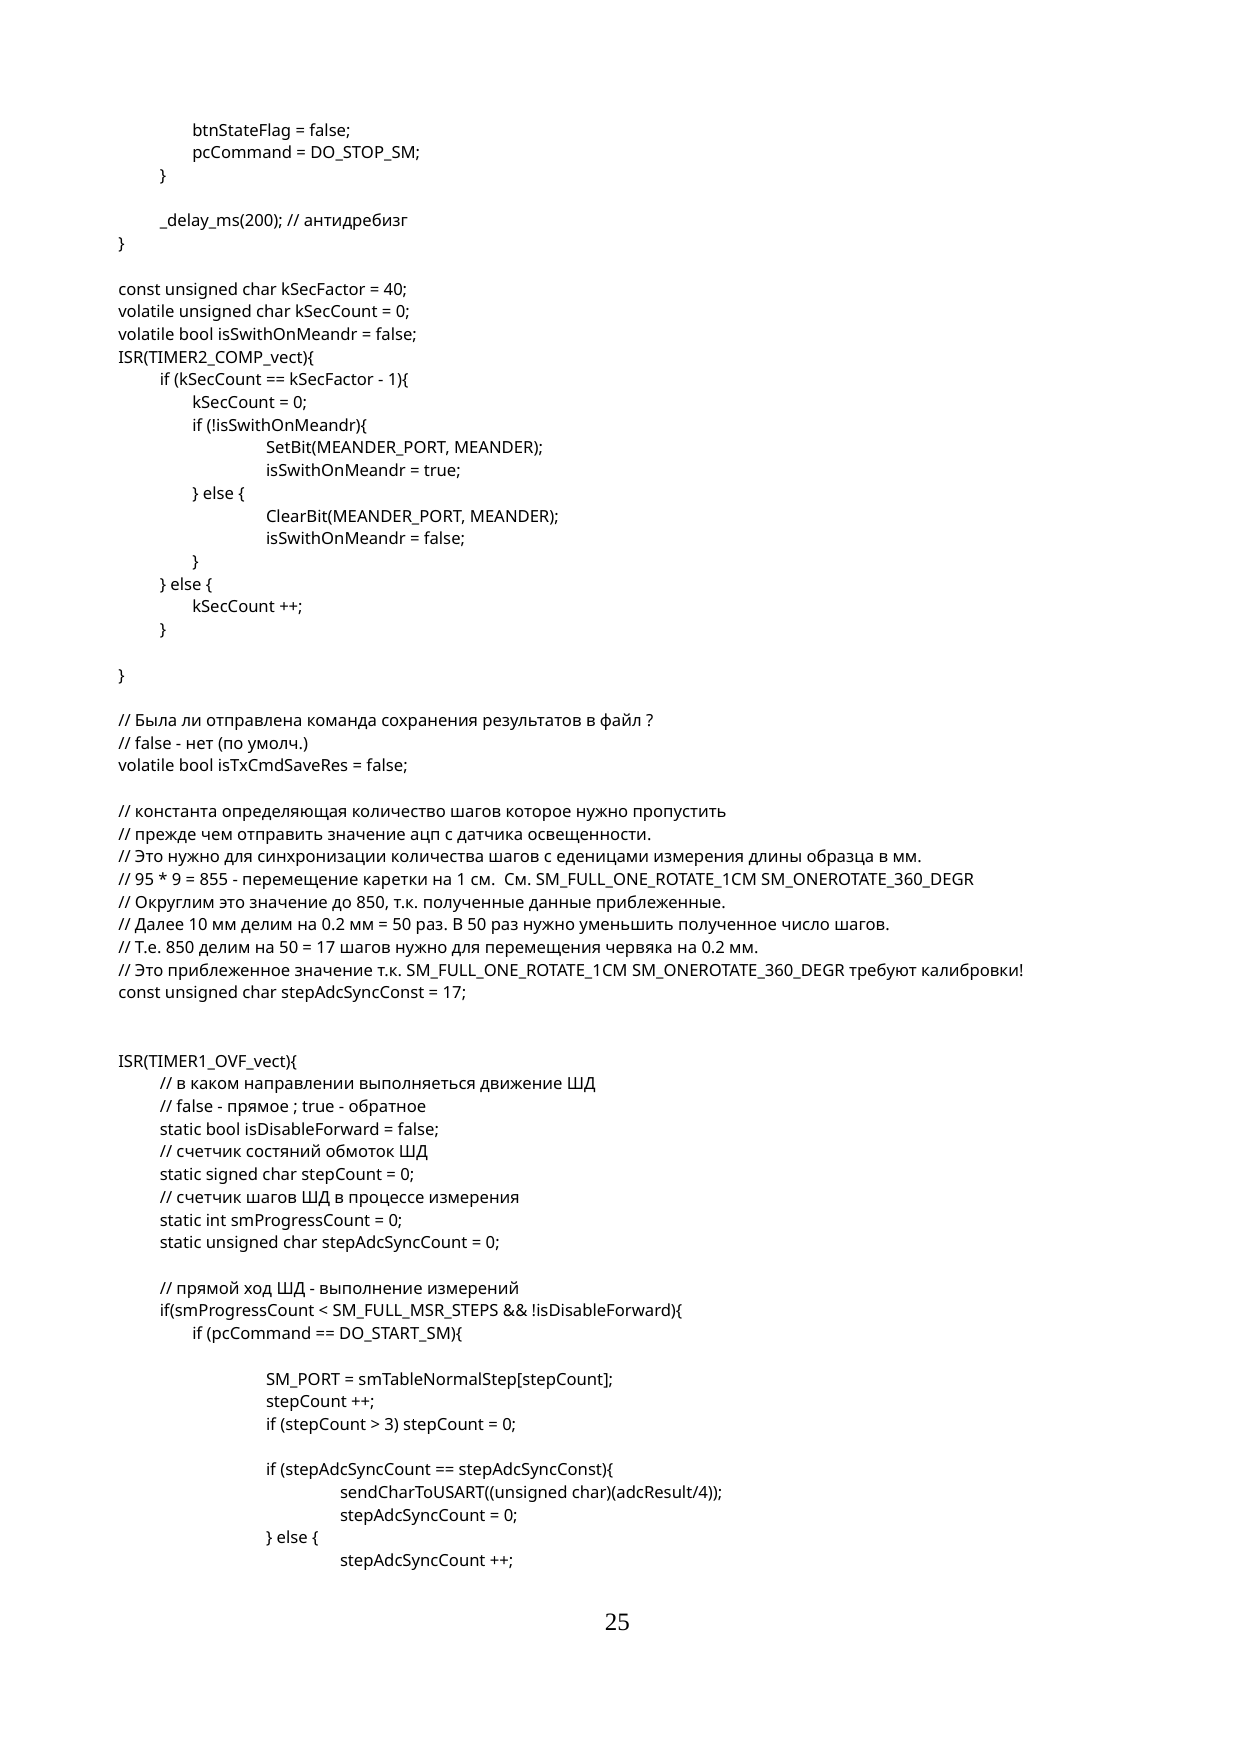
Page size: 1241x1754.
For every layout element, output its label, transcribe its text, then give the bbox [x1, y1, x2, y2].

text SetBit(MEANDER_PORT, MEANDER); [118, 436, 1122, 459]
text volatile bool isTxCmdSaveRes = false; [118, 754, 1122, 777]
text // Была ли отправлена команда сохранения результатов в файл ? [118, 708, 1122, 731]
text const unsigned char stepAdcSyncConst = 17; [118, 981, 1122, 1004]
text volatile bool isSwithOnMeandr = false; [118, 322, 1122, 345]
text } else { [118, 572, 1122, 595]
text isSwithOnMeandr = false; [118, 527, 1122, 549]
text // Т.е. 850 делим на 50 = 17 шагов нужно для перемещения червяка на 0.2 мм. [118, 936, 1122, 958]
text static signed char stepCount = 0; [118, 1163, 1122, 1185]
text ISR(TIMER2_COMP_vect){ [118, 345, 1122, 368]
text static int smProgressCount = 0; [118, 1208, 1122, 1231]
text volatile unsigned char kSecCount = 0; [118, 300, 1122, 322]
text // Округлим это значение до 850, т.к. полученные данные приблеженные. [118, 890, 1122, 913]
text kSecCount = 0; [118, 391, 1122, 413]
text } else { [118, 1526, 1122, 1549]
text if (pcCommand == DO_START_SM){ [118, 1322, 1122, 1344]
text // Это нужно для синхронизации количества шагов с еденицами измерения длины образца в мм. [118, 845, 1122, 867]
text // 95 * 9 = 855 - перемещение каретки на 1 см. См. SM_FULL_ONE_ROTATE_1CM SM_ONEROTATE_360_DEGR [118, 867, 1122, 890]
text } [118, 618, 1122, 640]
text // false - нет (по умолч.) [118, 731, 1122, 754]
text const unsigned char kSecFactor = 40; [118, 277, 1122, 300]
text if(smProgressCount < SM_FULL_MSR_STEPS && !isDisableForward){ [118, 1299, 1122, 1322]
text } else { [118, 481, 1122, 504]
text if (stepCount > 3) stepCount = 0; [118, 1412, 1122, 1435]
text stepAdcSyncCount = 0; [118, 1503, 1122, 1526]
text } [118, 232, 1122, 254]
text // false - прямое ; true - обратное [118, 1094, 1122, 1117]
text if (!isSwithOnMeandr){ [118, 413, 1122, 436]
text static bool isDisableForward = false; [118, 1117, 1122, 1140]
text kSecCount ++; [118, 595, 1122, 618]
text // в каком направлении выполняеться движение ШД [118, 1072, 1122, 1094]
text // счетчик состяний обмоток ШД [118, 1140, 1122, 1163]
text // Это приблеженное значение т.к. SM_FULL_ONE_ROTATE_1CM SM_ONEROTATE_360_DEGR требуют калибровки! [118, 958, 1122, 981]
text } [118, 549, 1122, 572]
text ClearBit(MEANDER_PORT, MEANDER); [118, 504, 1122, 527]
text if (stepAdcSyncCount == stepAdcSyncConst){ [118, 1458, 1122, 1481]
text sendCharToUSART((unsigned char)(adcResult/4)); [118, 1481, 1122, 1503]
text } [118, 663, 1122, 686]
text ISR(TIMER1_OVF_vect){ [118, 1049, 1122, 1072]
text // константа определяющая количество шагов которое нужно пропустить [118, 799, 1122, 822]
text isSwithOnMeandr = true; [118, 459, 1122, 481]
text SM_PORT = smTableNormalStep[stepCount]; [118, 1367, 1122, 1390]
text // счетчик шагов ШД в процессе измерения [118, 1185, 1122, 1208]
text _delay_ms(200); // антидребизг [118, 209, 1122, 232]
text stepAdcSyncCount ++; [118, 1549, 1122, 1571]
text // прежде чем отправить значение ацп с датчика освещенности. [118, 822, 1122, 845]
text btnStateFlag = false; [118, 118, 1122, 141]
text if (kSecCount == kSecFactor - 1){ [118, 368, 1122, 391]
text static unsigned char stepAdcSyncCount = 0; [118, 1231, 1122, 1253]
text pcCommand = DO_STOP_SM; [118, 141, 1122, 163]
text } [118, 163, 1122, 186]
text stepCount ++; [118, 1390, 1122, 1412]
text // Далее 10 мм делим на 0.2 мм = 50 раз. В 50 раз нужно уменьшить полученное число шагов. [118, 913, 1122, 936]
text // прямой ход ШД - выполнение измерений [118, 1276, 1122, 1299]
